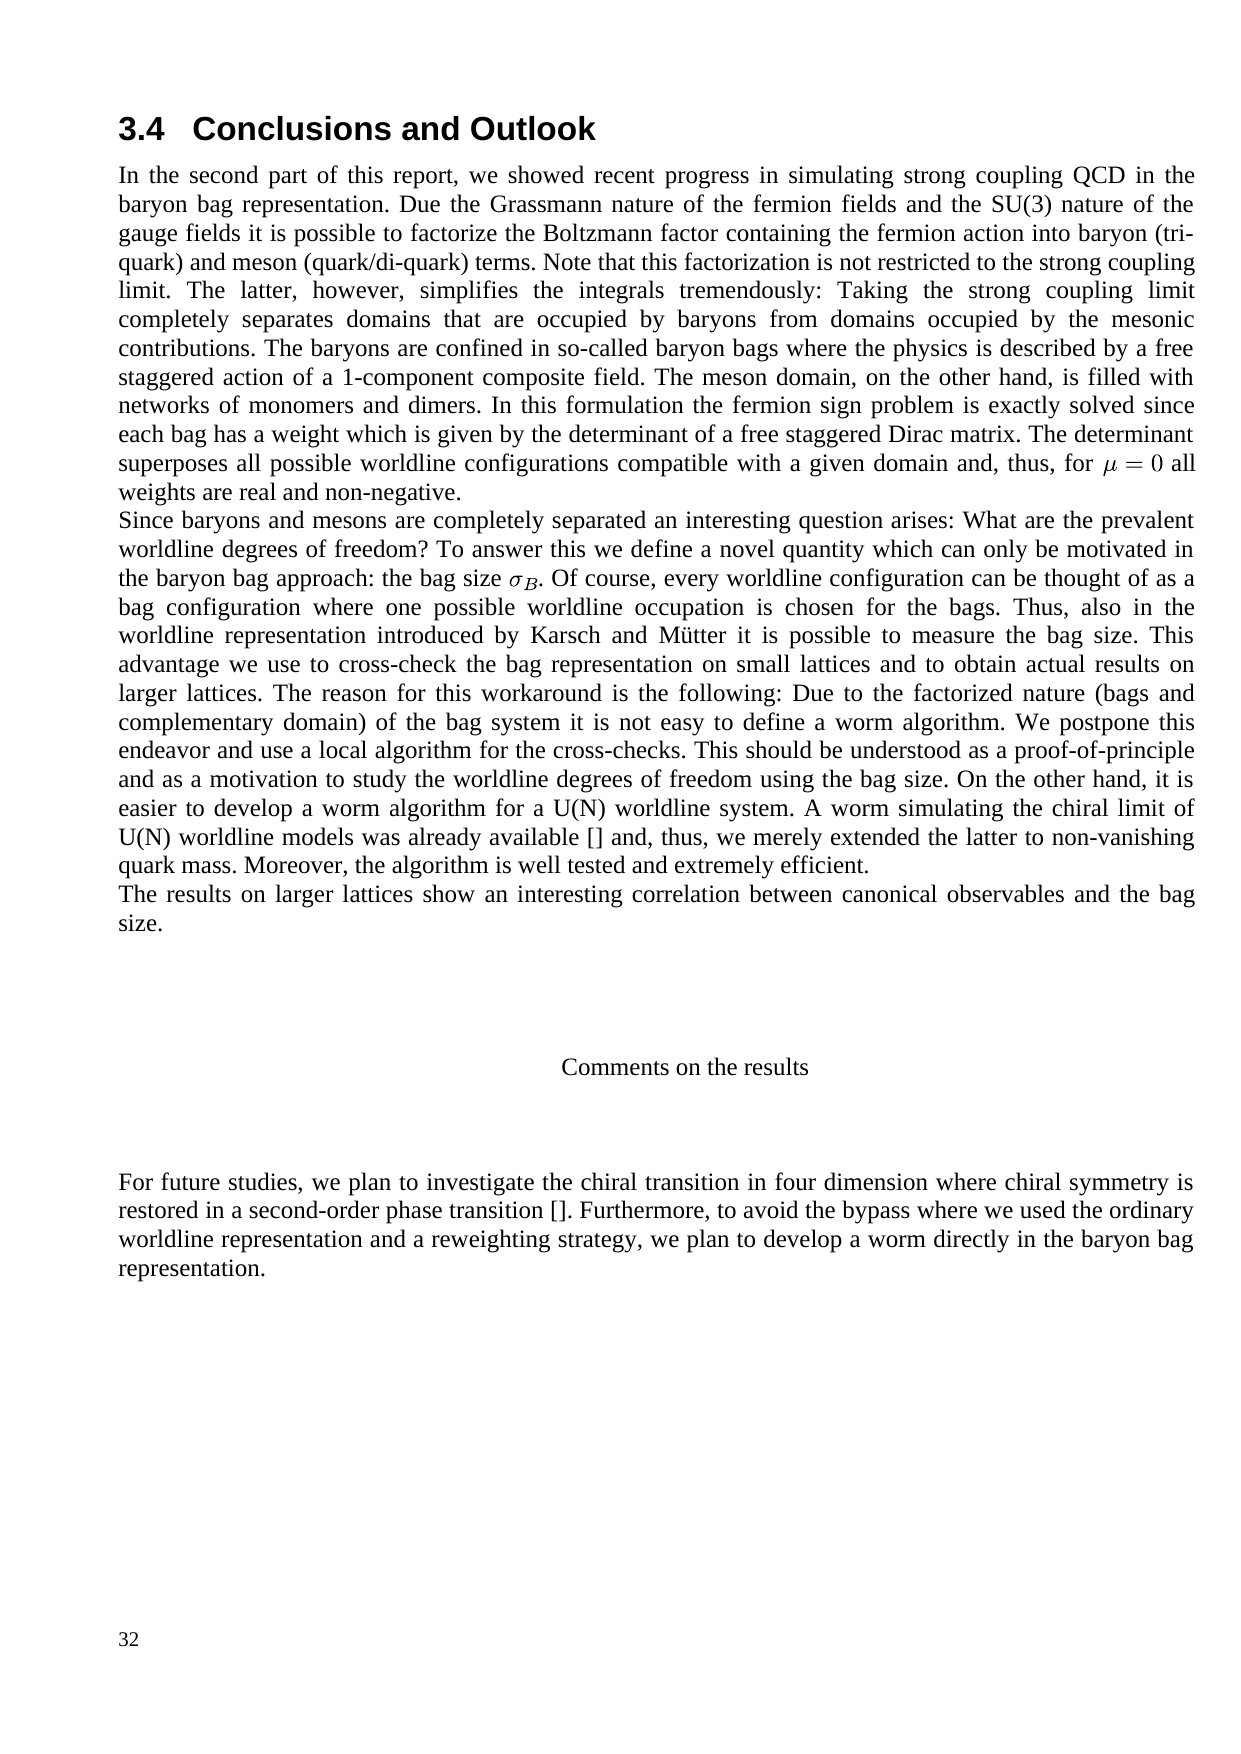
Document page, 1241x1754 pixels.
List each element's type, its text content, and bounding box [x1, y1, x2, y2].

text In the second part of this report, we showed recent progress in simulating strong coupling QCD in the baryon bag representation. Due the Grassmann nature of the fermion fields and the SU(3) nature of the gauge fields it is possible to factorize the Boltzmann factor containing the fermion action into baryon (tri-quark) and meson (quark/di-quark) terms. Note that this factorization is not restricted to the strong coupling limit. The latter, however, simplifies the integrals tremendously: Taking the strong coupling limit completely separates domains that are occupied by baryons from domains occupied by the mesonic contributions. The baryons are confined in so-called baryon bags where the physics is described by a free staggered action of a 1-component composite field. The meson domain, on the other hand, is filled with networks of monomers and dimers. In this formulation the fermion sign problem is exactly solved since each bag has a weight which is given by the determinant of a free staggered Dirac matrix. The determinant superposes all possible worldline configurations compatible with a given domain and, thus, for all weights are real and non-negative. [118, 160, 1196, 505]
subtitle Conclusions and Outlook [118, 109, 1196, 148]
text The results on larger lattices show an interesting correlation between canonical observables and the bag size. [118, 879, 1196, 937]
text For future studies, we plan to investigate the chiral transition in four dimension where chiral symmetry is restored in a second-order phase transition []. Furthermore, to avoid the bypass where we used the ordinary worldline representation and a reweighting strategy, we plan to develop a worm directly in the baryon bag representation. [118, 1167, 1196, 1282]
text Comments on the results [118, 1052, 1196, 1080]
text Since baryons and mesons are completely separated an interesting question arises: What are the prevalent worldline degrees of freedom? To answer this we define a novel quantity which can only be motivated in the baryon bag approach: the bag size . Of course, every worldline configuration can be thought of as a bag configuration where one possible worldline occupation is chosen for the bags. Thus, also in the worldline representation introduced by Karsch and Mütter it is possible to measure the bag size. This advantage we use to cross-check the bag representation on small lattices and to obtain actual results on larger lattices. The reason for this workaround is the following: Due to the factorized nature (bags and complementary domain) of the bag system it is not easy to define a worm algorithm. We postpone this endeavor and use a local algorithm for the cross-checks. This should be understood as a proof-of-principle and as a motivation to study the worldline degrees of freedom using the bag size. On the other hand, it is easier to develop a worm algorithm for a U(N) worldline system. A worm simulating the chiral limit of U(N) worldline models was already available [] and, thus, we merely extended the latter to non-vanishing quark mass. Moreover, the algorithm is well tested and extremely efficient. [118, 505, 1196, 879]
